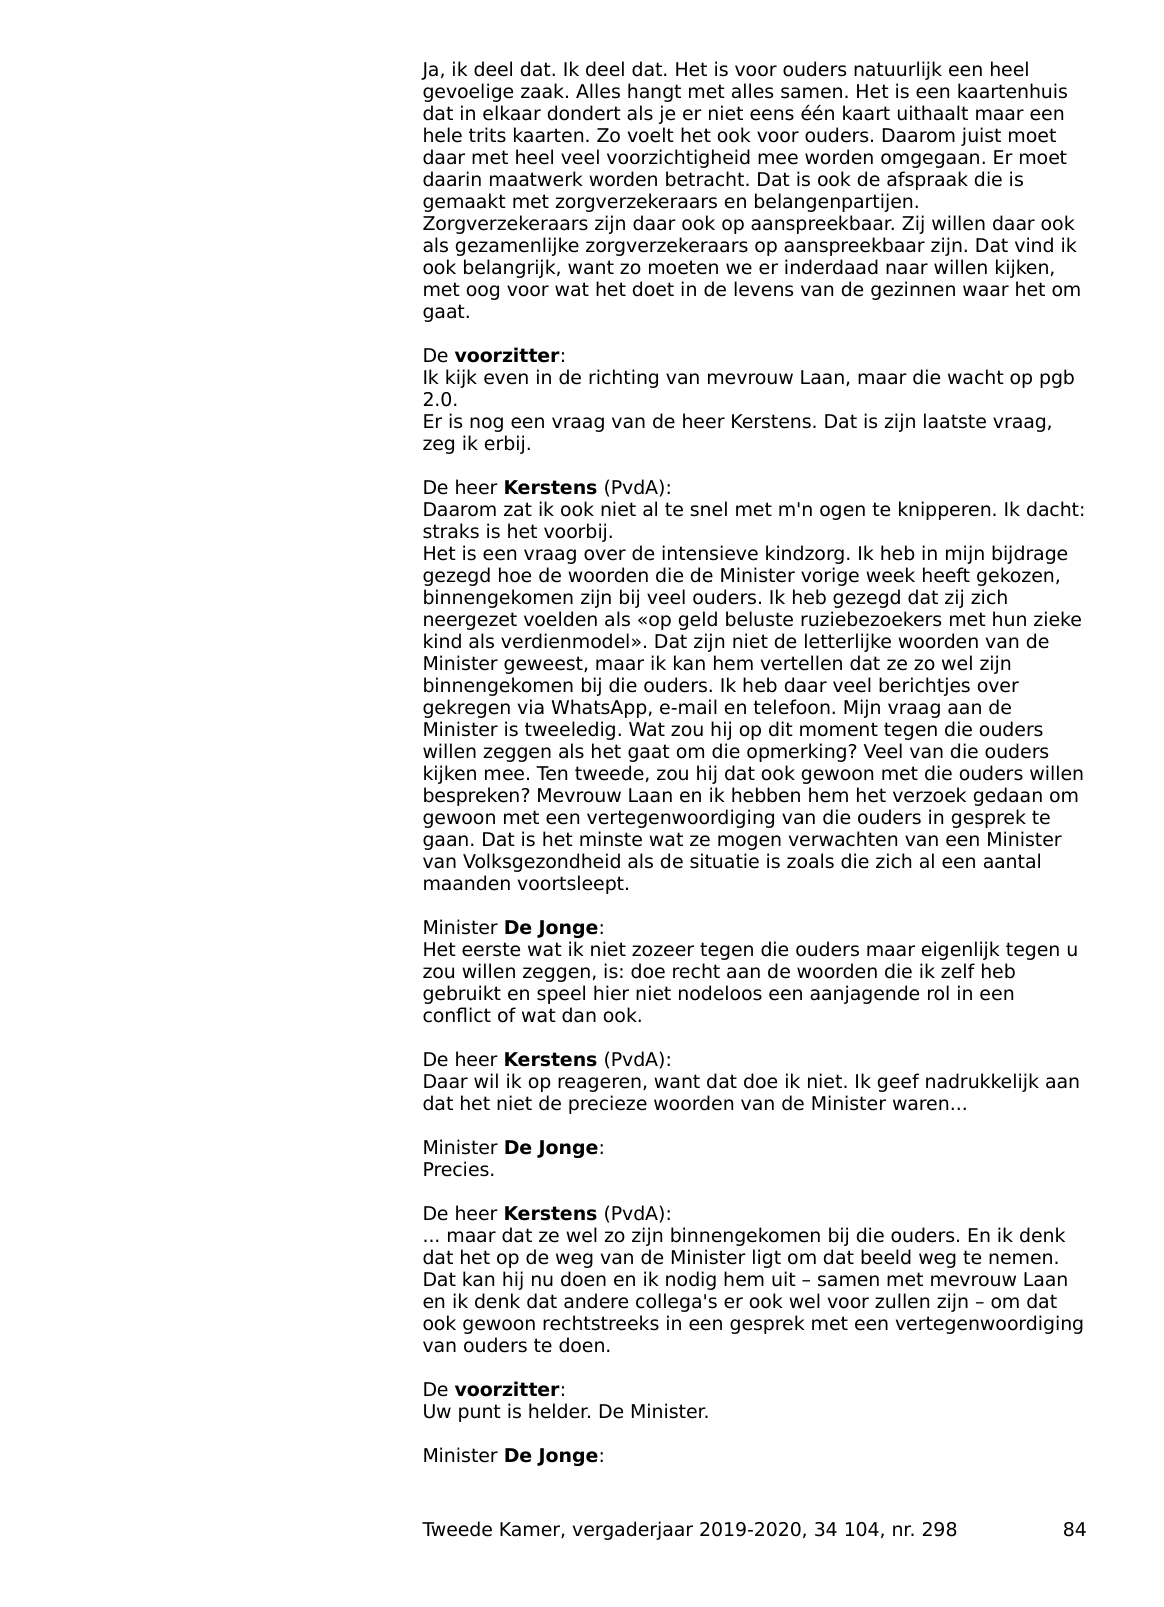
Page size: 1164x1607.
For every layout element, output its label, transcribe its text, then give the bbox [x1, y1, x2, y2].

text Minister De Jonge: [422, 1445, 1087, 1467]
text Precies. [422, 1159, 1087, 1181]
text De voorzitter: [422, 345, 1087, 367]
text Daarom zat ik ook niet al te snel met m'n ogen te knipperen. Ik dacht: straks is het voorbij. [422, 499, 1087, 543]
text Daar wil ik op reageren, want dat doe ik niet. Ik geef nadrukkelijk aan dat het niet de precieze woorden van de Minister waren... [422, 1071, 1087, 1115]
text Het is een vraag over de intensieve kindzorg. Ik heb in mijn bijdrage gezegd hoe de woorden die de Minister vorige week heeft gekozen, binnengekomen zijn bij veel ouders. Ik heb gezegd dat zij zich neergezet voelden als «op geld beluste ruziebezoekers met hun zieke kind als verdienmodel». Dat zijn niet de letterlijke woorden van de Minister geweest, maar ik kan hem vertellen dat ze zo wel zijn binnengekomen bij die ouders. Ik heb daar veel berichtjes over gekregen via WhatsApp, e-mail en telefoon. Mijn vraag aan de Minister is tweeledig. Wat zou hij op dit moment tegen die ouders willen zeggen als het gaat om die opmerking? Veel van die ouders kijken mee. Ten tweede, zou hij dat ook gewoon met die ouders willen bespreken? Mevrouw Laan en ik hebben hem het verzoek gedaan om gewoon met een vertegenwoordiging van die ouders in gesprek te gaan. Dat is het minste wat ze mogen verwachten van een Minister van Volksgezondheid als de situatie is zoals die zich al een aantal maanden voortsleept. [422, 543, 1087, 895]
text De heer Kerstens (PvdA): [422, 477, 1087, 499]
text Uw punt is helder. De Minister. [422, 1401, 1087, 1423]
text Minister De Jonge: [422, 917, 1087, 939]
text De voorzitter: [422, 1379, 1087, 1401]
text De heer Kerstens (PvdA): [422, 1049, 1087, 1071]
text ... maar dat ze wel zo zijn binnengekomen bij die ouders. En ik denk dat het op de weg van de Minister ligt om dat beeld weg te nemen. Dat kan hij nu doen en ik nodig hem uit – samen met mevrouw Laan en ik denk dat andere collega's er ook wel voor zullen zijn – om dat ook gewoon rechtstreeks in een gesprek met een vertegenwoordiging van ouders te doen. [422, 1225, 1087, 1357]
text Het eerste wat ik niet zozeer tegen die ouders maar eigenlijk tegen u zou willen zeggen, is: doe recht aan de woorden die ik zelf heb gebruikt en speel hier niet nodeloos een aanjagende rol in een conflict of wat dan ook. [422, 939, 1087, 1027]
text Minister De Jonge: [422, 1137, 1087, 1159]
text Ja, ik deel dat. Ik deel dat. Het is voor ouders natuurlijk een heel gevoelige zaak. Alles hangt met alles samen. Het is een kaartenhuis dat in elkaar dondert als je er niet eens één kaart uithaalt maar een hele trits kaarten. Zo voelt het ook voor ouders. Daarom juist moet daar met heel veel voorzichtigheid mee worden omgegaan. Er moet daarin maatwerk worden betracht. Dat is ook de afspraak die is gemaakt met zorgverzekeraars en belangenpartijen. Zorgverzekeraars zijn daar ook op aanspreekbaar. Zij willen daar ook als gezamenlijke zorgverzekeraars op aanspreekbaar zijn. Dat vind ik ook belangrijk, want zo moeten we er inderdaad naar willen kijken, met oog voor wat het doet in de levens van de gezinnen waar het om gaat. [422, 59, 1087, 323]
text De heer Kerstens (PvdA): [422, 1203, 1087, 1225]
text Er is nog een vraag van de heer Kerstens. Dat is zijn laatste vraag, zeg ik erbij. [422, 411, 1087, 455]
text Ik kijk even in de richting van mevrouw Laan, maar die wacht op pgb 2.0. [422, 367, 1087, 411]
